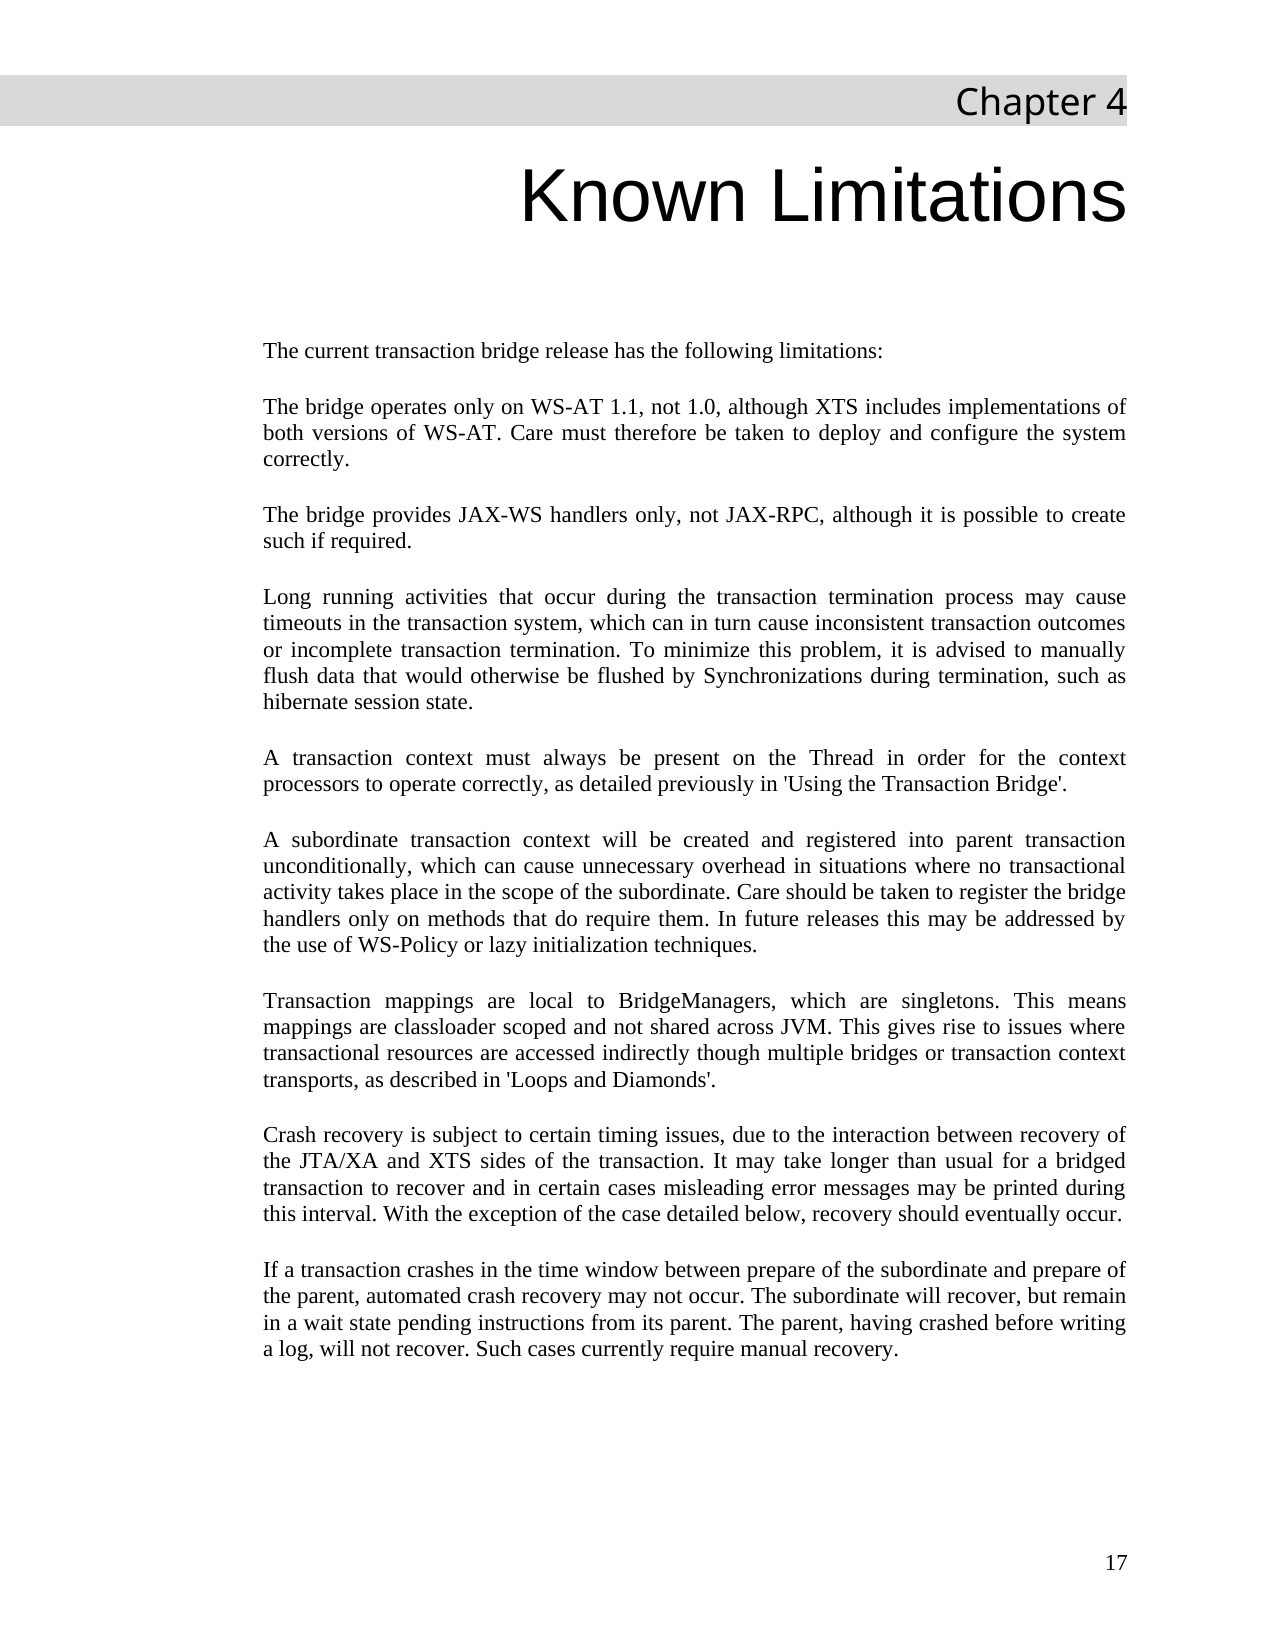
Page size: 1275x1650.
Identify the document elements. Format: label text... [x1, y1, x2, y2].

list Chapter 4 [0, 75, 1127, 126]
title Known Limitations [263, 151, 1127, 237]
text A transaction context must always be present on the Thread in order for the context processors to operate correctly, as detailed previously in 'Using the Transaction Bridge'. [263, 744, 1127, 797]
text The bridge operates only on WS-AT 1.1, not 1.0, although XTS includes implementations of both versions of WS-AT. Care must therefore be taken to deploy and configure the system correctly. [263, 393, 1127, 472]
text The bridge provides JAX-WS handlers only, not JAX-RPC, although it is possible to create such if required. [263, 501, 1127, 554]
text If a transaction crashes in the time window between prepare of the subordinate and prepare of the parent, automated crash recovery may not occur. The subordinate will recover, but remain in a wait state pending instructions from its parent. The parent, having crashed before writing a log, will not recover. Such cases currently require manual recovery. [263, 1256, 1127, 1361]
text Long running activities that occur during the transaction termination process may cause timeouts in the transaction system, which can in turn cause inconsistent transaction outcomes or incomplete transaction termination. To minimize this problem, it is advised to manually flush data that would otherwise be flushed by Synchronizations during termination, such as hibernate session state. [263, 583, 1127, 715]
text Transaction mappings are local to BridgeManagers, which are singletons. This means mappings are classloader scoped and not shared across JVM. This gives rise to issues where transactional resources are accessed indirectly though multiple bridges or transaction context transports, as described in 'Loops and Diamonds'. [263, 987, 1127, 1092]
text The current transaction bridge release has the following limitations: [263, 337, 1127, 364]
text A subordinate transaction context will be created and registered into parent transaction unconditionally, which can cause unnecessary overhead in situations where no transactional activity takes place in the scope of the subordinate. Care should be taken to register the bridge handlers only on methods that do require them. In future releases this may be addressed by the use of WS-Policy or lazy initialization techniques. [263, 826, 1127, 957]
text Crash recovery is subject to certain timing issues, due to the interaction between recovery of the JTA/XA and XTS sides of the transaction. It may take longer than usual for a bridged transaction to recover and in certain cases misleading error messages may be printed during this interval. With the exception of the case detailed below, recovery should eventually occur. [263, 1121, 1127, 1227]
